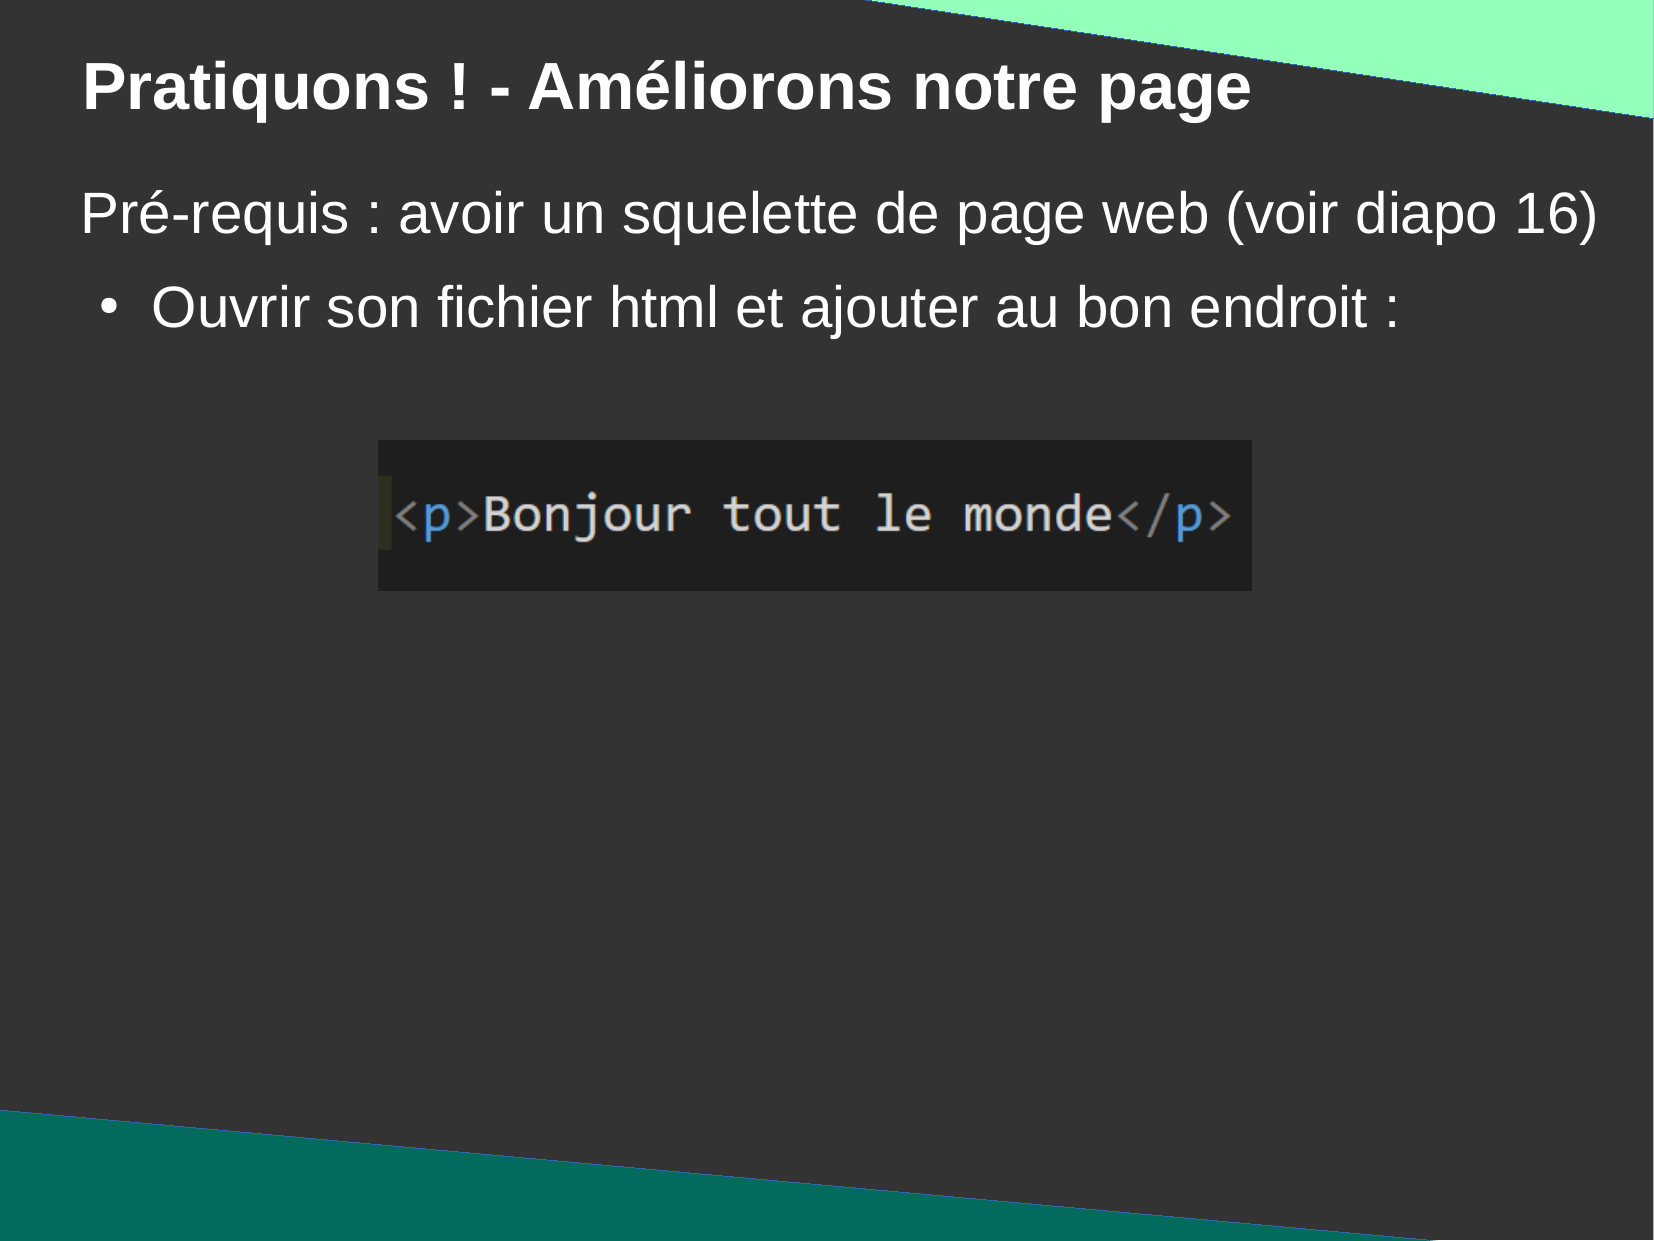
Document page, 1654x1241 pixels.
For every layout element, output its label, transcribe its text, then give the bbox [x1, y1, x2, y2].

picture [378, 440, 1252, 591]
text_box [865, 0, 1654, 119]
list Pré-requis : avoir un squelette de page web (voir diapo 16) Ouvrir son fichier html et ajouter au bon endroit : [80, 180, 1620, 675]
title Pratiquons ! - Améliorons notre page [82, 49, 1571, 152]
